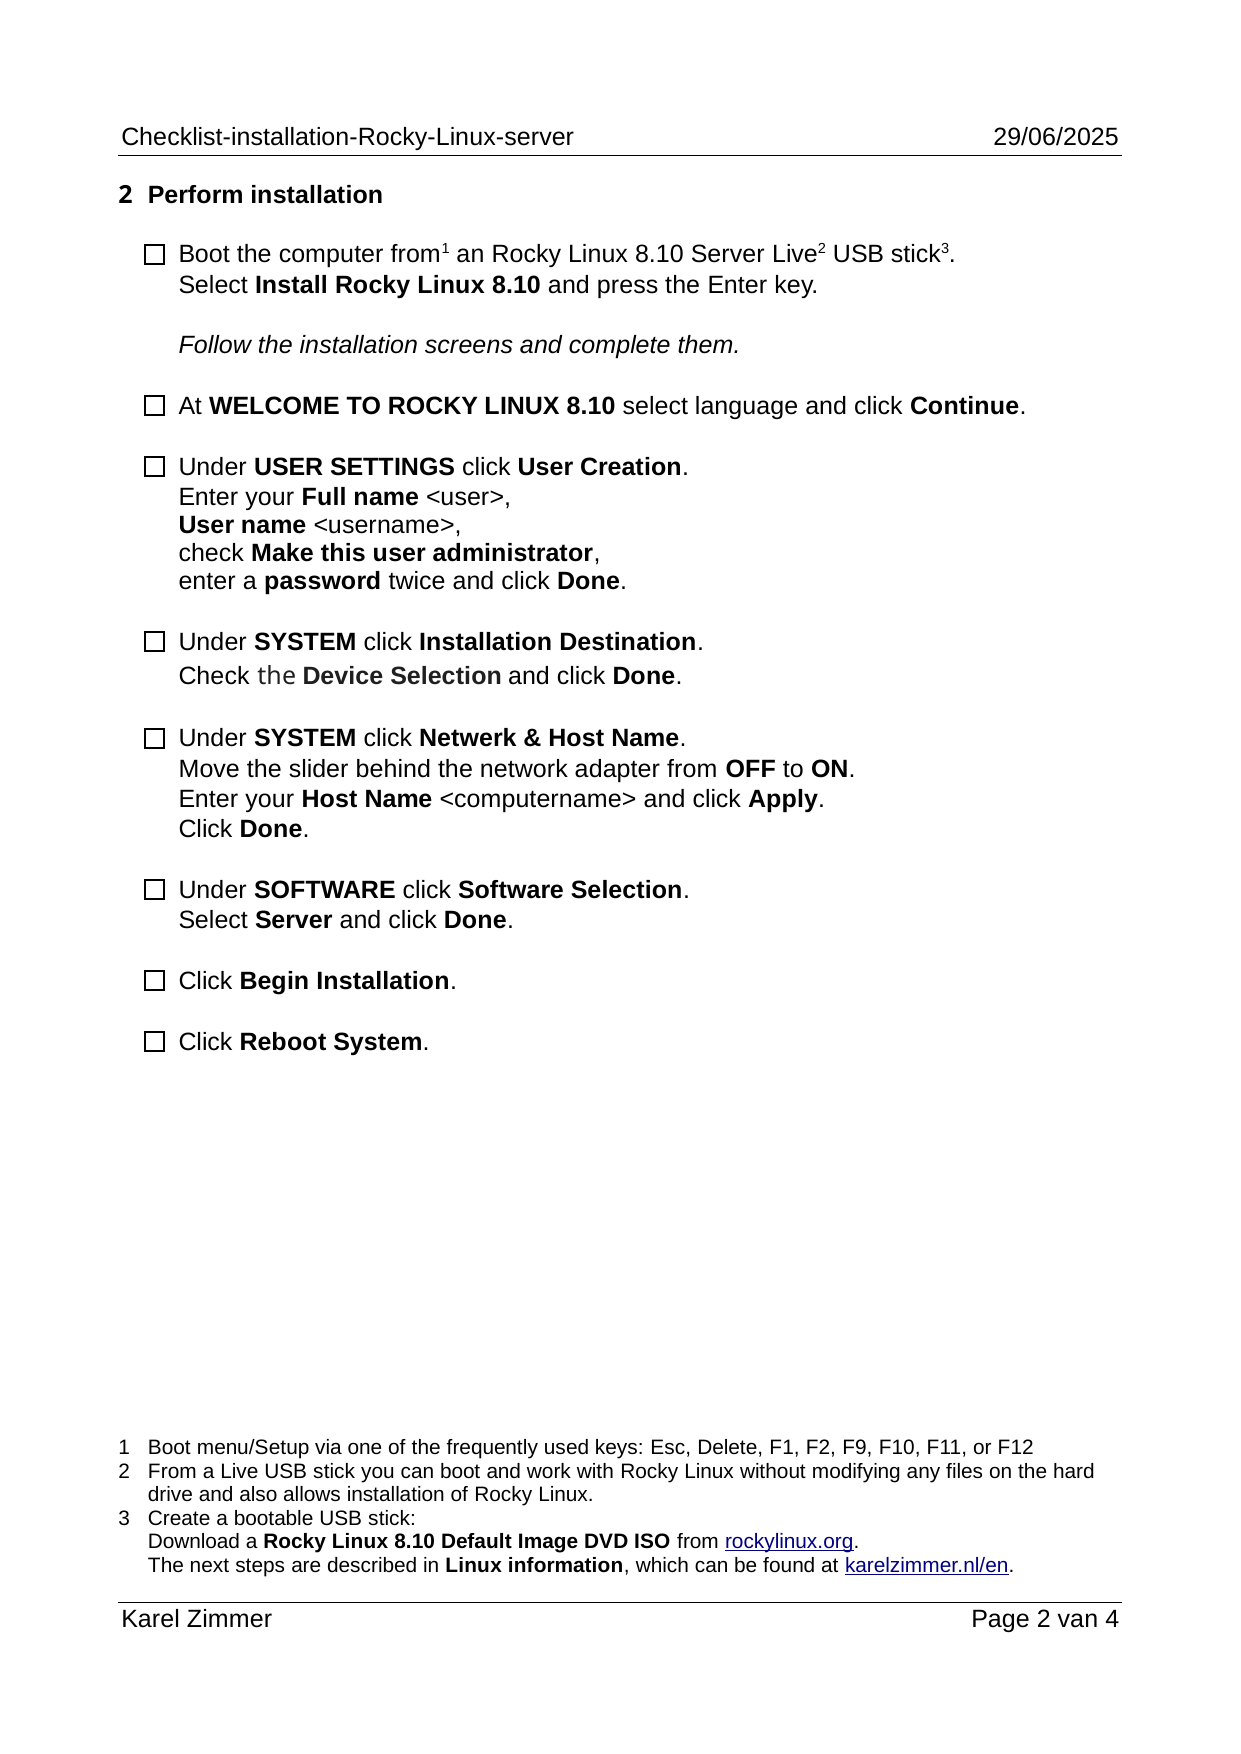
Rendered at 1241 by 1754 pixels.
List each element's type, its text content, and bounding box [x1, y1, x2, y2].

table_cell [177, 693, 1122, 723]
table_cell [118, 657, 142, 693]
table_header [118, 239, 142, 269]
table_cell Enter your Host Name <computername> and click Apply. [177, 784, 1122, 814]
table_cell [118, 875, 142, 905]
table_cell [118, 269, 142, 300]
table_cell Under SOFTWARE click Software Selection. [177, 875, 1122, 905]
table_cell [177, 421, 1122, 451]
table_cell [118, 935, 142, 966]
table_header [142, 239, 177, 269]
table_cell [142, 875, 177, 905]
table_cell [118, 723, 142, 753]
table_cell [118, 996, 142, 1026]
table_cell [142, 693, 177, 723]
table_cell Click Begin Installation. [177, 966, 1122, 996]
table_cell [118, 784, 142, 814]
table_cell [142, 723, 177, 753]
table_cell Under USER SETTINGS click User Creation. [177, 451, 1122, 482]
table_cell [118, 360, 142, 391]
table_cell [118, 330, 142, 360]
table_cell [142, 996, 177, 1026]
table_cell Under SYSTEM click Installation Destination. [177, 626, 1122, 657]
table_cell [118, 844, 142, 875]
table_cell [118, 482, 142, 596]
table_cell [142, 657, 177, 693]
table_header Boot the computer from an Rocky Linux 8.10 Server Live USB stick. [177, 239, 1122, 269]
table_cell [142, 482, 177, 596]
table_cell [142, 935, 177, 966]
table_cell Move the slider behind the network adapter from OFF to ON. [177, 754, 1122, 784]
table_cell [177, 300, 1122, 330]
table_cell [118, 300, 142, 330]
table_cell Click Done. [177, 814, 1122, 844]
list Perform installation [118, 177, 1122, 211]
table_cell [177, 996, 1122, 1026]
table_cell [118, 693, 142, 723]
table_cell [177, 596, 1122, 626]
table_cell At WELCOME TO ROCKY LINUX 8.10 select language and click Continue. [177, 391, 1122, 421]
table_cell [177, 844, 1122, 875]
table_cell [142, 814, 177, 844]
table_cell [118, 754, 142, 784]
table_cell [118, 421, 142, 451]
table_cell [118, 391, 142, 421]
table_cell Under SYSTEM click Netwerk & Host Name. [177, 723, 1122, 753]
table_cell [118, 814, 142, 844]
table_cell [142, 754, 177, 784]
table_cell [142, 626, 177, 657]
table_cell [142, 451, 177, 482]
table_cell Enter your Full name <user>, User name <username>, check Make this user administrator, enter a password twice and click Done. [177, 482, 1122, 596]
table_cell Check the Device Selection and click Done. [177, 657, 1122, 693]
table_cell Select Install Rocky Linux 8.10 and press the Enter key. [177, 269, 1122, 300]
table_cell [142, 596, 177, 626]
table_cell [177, 360, 1122, 391]
table_cell [142, 330, 177, 360]
table_cell [142, 784, 177, 814]
table_cell [177, 935, 1122, 966]
table_cell [142, 360, 177, 391]
table_cell [118, 1026, 142, 1057]
table_cell [118, 451, 142, 482]
table_cell [118, 905, 142, 935]
table_cell Select Server and click Done. [177, 905, 1122, 935]
table_cell [142, 300, 177, 330]
table_cell [118, 596, 142, 626]
table_cell [142, 269, 177, 300]
table_cell Follow the installation screens and complete them. [177, 330, 1122, 360]
table_cell [142, 966, 177, 996]
table_cell Click Reboot System. [177, 1026, 1122, 1057]
table_cell [142, 1026, 177, 1057]
table_cell [142, 844, 177, 875]
table_cell [118, 966, 142, 996]
table_cell [142, 391, 177, 421]
table_cell [142, 421, 177, 451]
table_cell [142, 905, 177, 935]
table_cell [118, 626, 142, 657]
